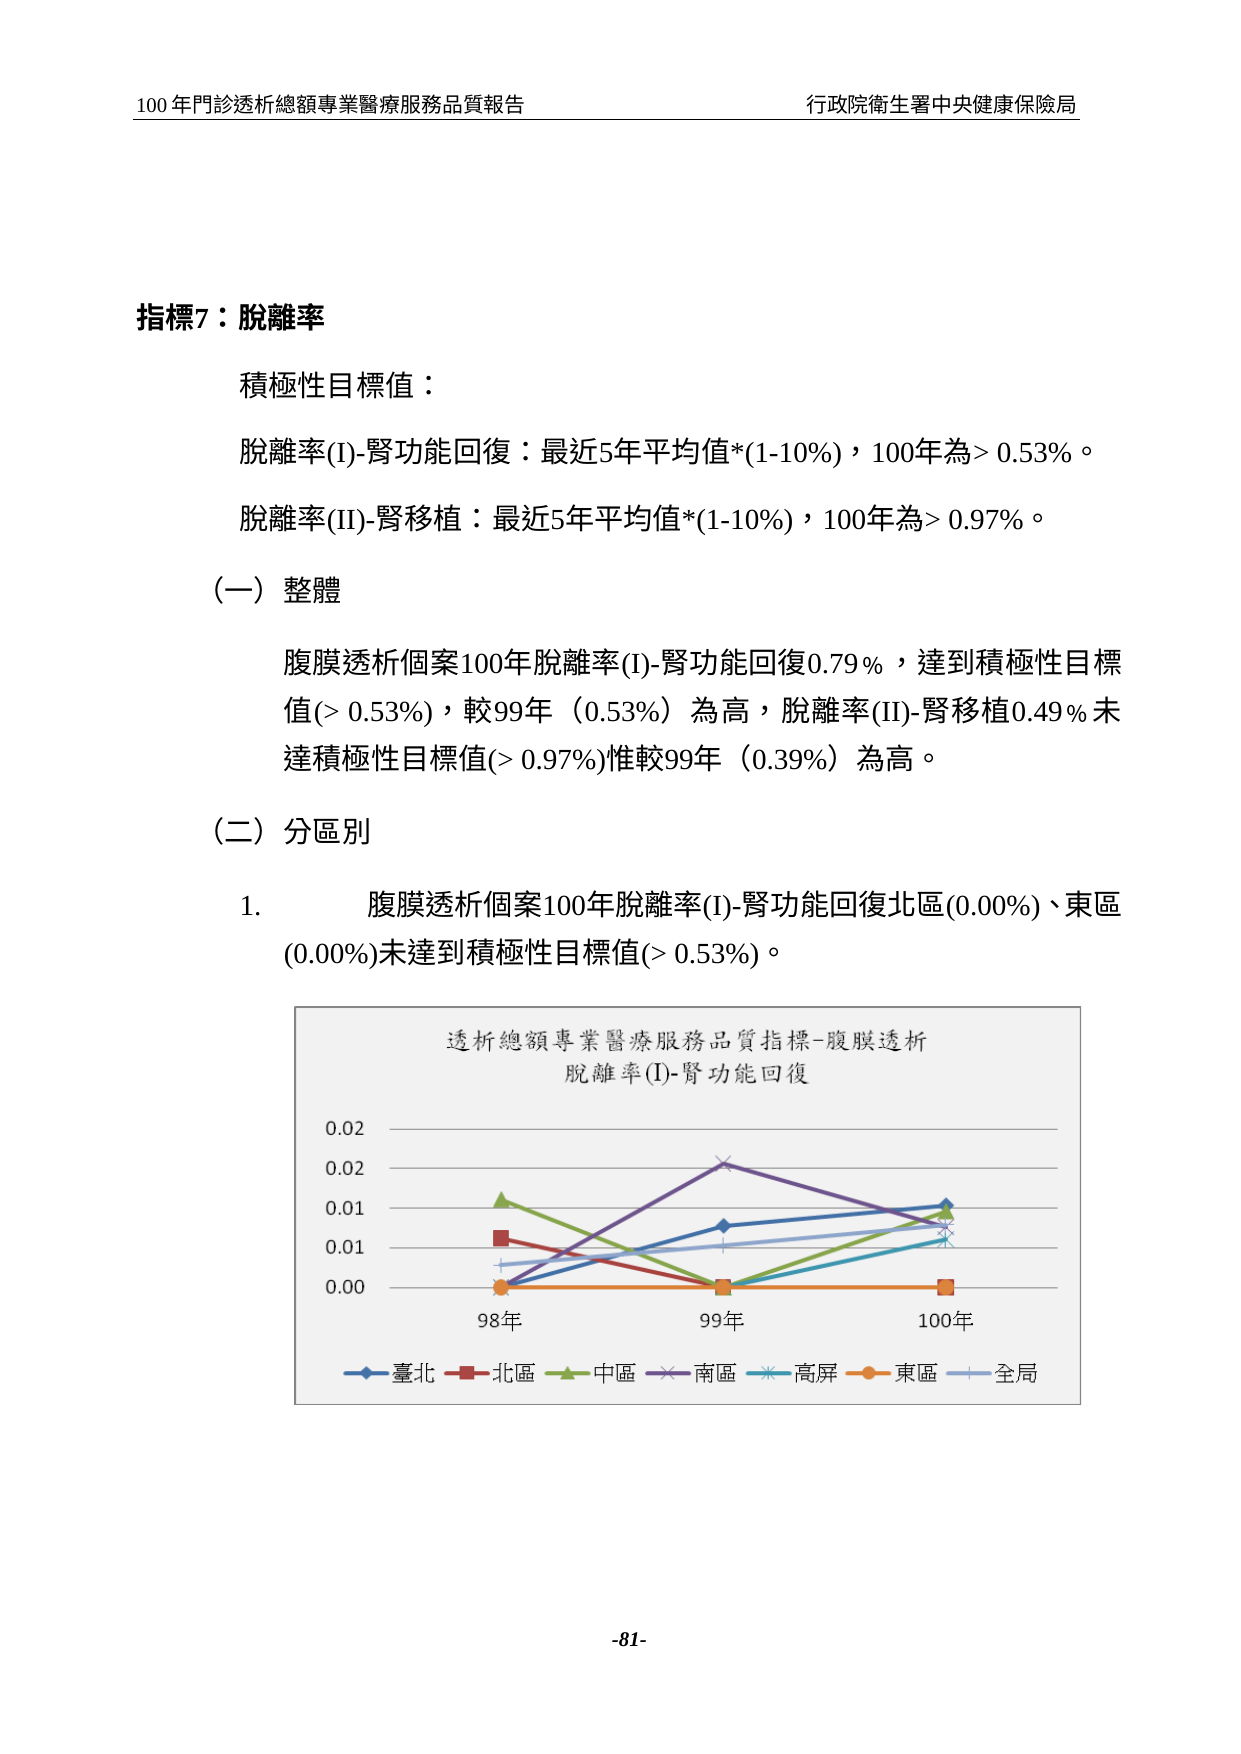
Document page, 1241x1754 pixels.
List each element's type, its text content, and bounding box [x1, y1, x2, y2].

list 分區別 [195, 804, 1122, 852]
list 腹膜透析個案100年脫離率(I)-腎功能回復北區(0.00%)、東區(0.00%)未達到積極性目標值(> 0.53%)。 [239, 877, 1122, 973]
subtitle 指標7：脫離率 [136, 290, 1122, 338]
text 脫離率(I)-腎功能回復：最近5年平均值*(1-10%)，100年為> 0.53%。 [161, 429, 1122, 471]
list 整體 [195, 563, 1122, 611]
text 腹膜透析個案100年脫離率(I)-腎功能回復0.79﹪，達到積極性目標值(> 0.53%)，較99年（0.53%）為高，脫離率(II)-腎移植0.49﹪未達積極性目標值(> 0.97%)惟較99年（0.39%）為高。 [283, 636, 1122, 779]
text 積極性目標值： [171, 363, 1122, 404]
picture [293, 1006, 1082, 1405]
text 脫離率(II)-腎移植：最近5年平均值*(1-10%)，100年為> 0.97%。 [136, 496, 1122, 538]
